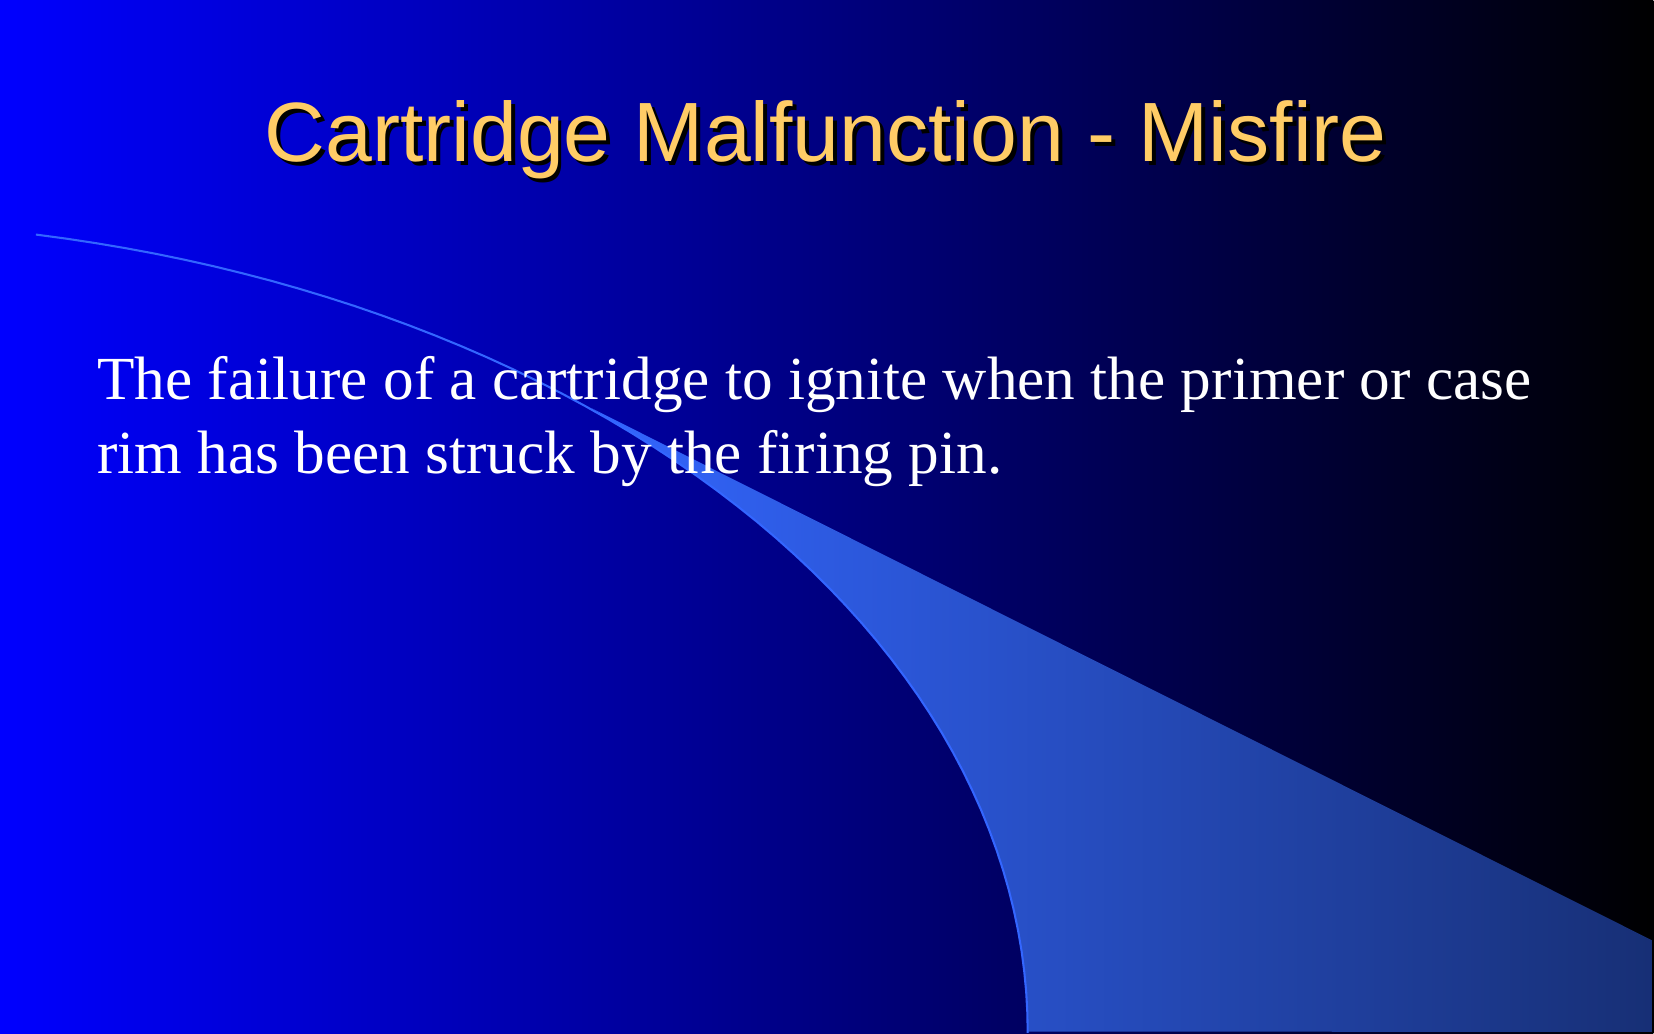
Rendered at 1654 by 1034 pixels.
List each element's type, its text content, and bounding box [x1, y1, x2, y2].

title Cartridge Malfunction - Misfire [82, 41, 1571, 214]
list The failure of a cartridge to ignite when the primer or case rim has been struck by the firing pin. [82, 241, 1571, 924]
